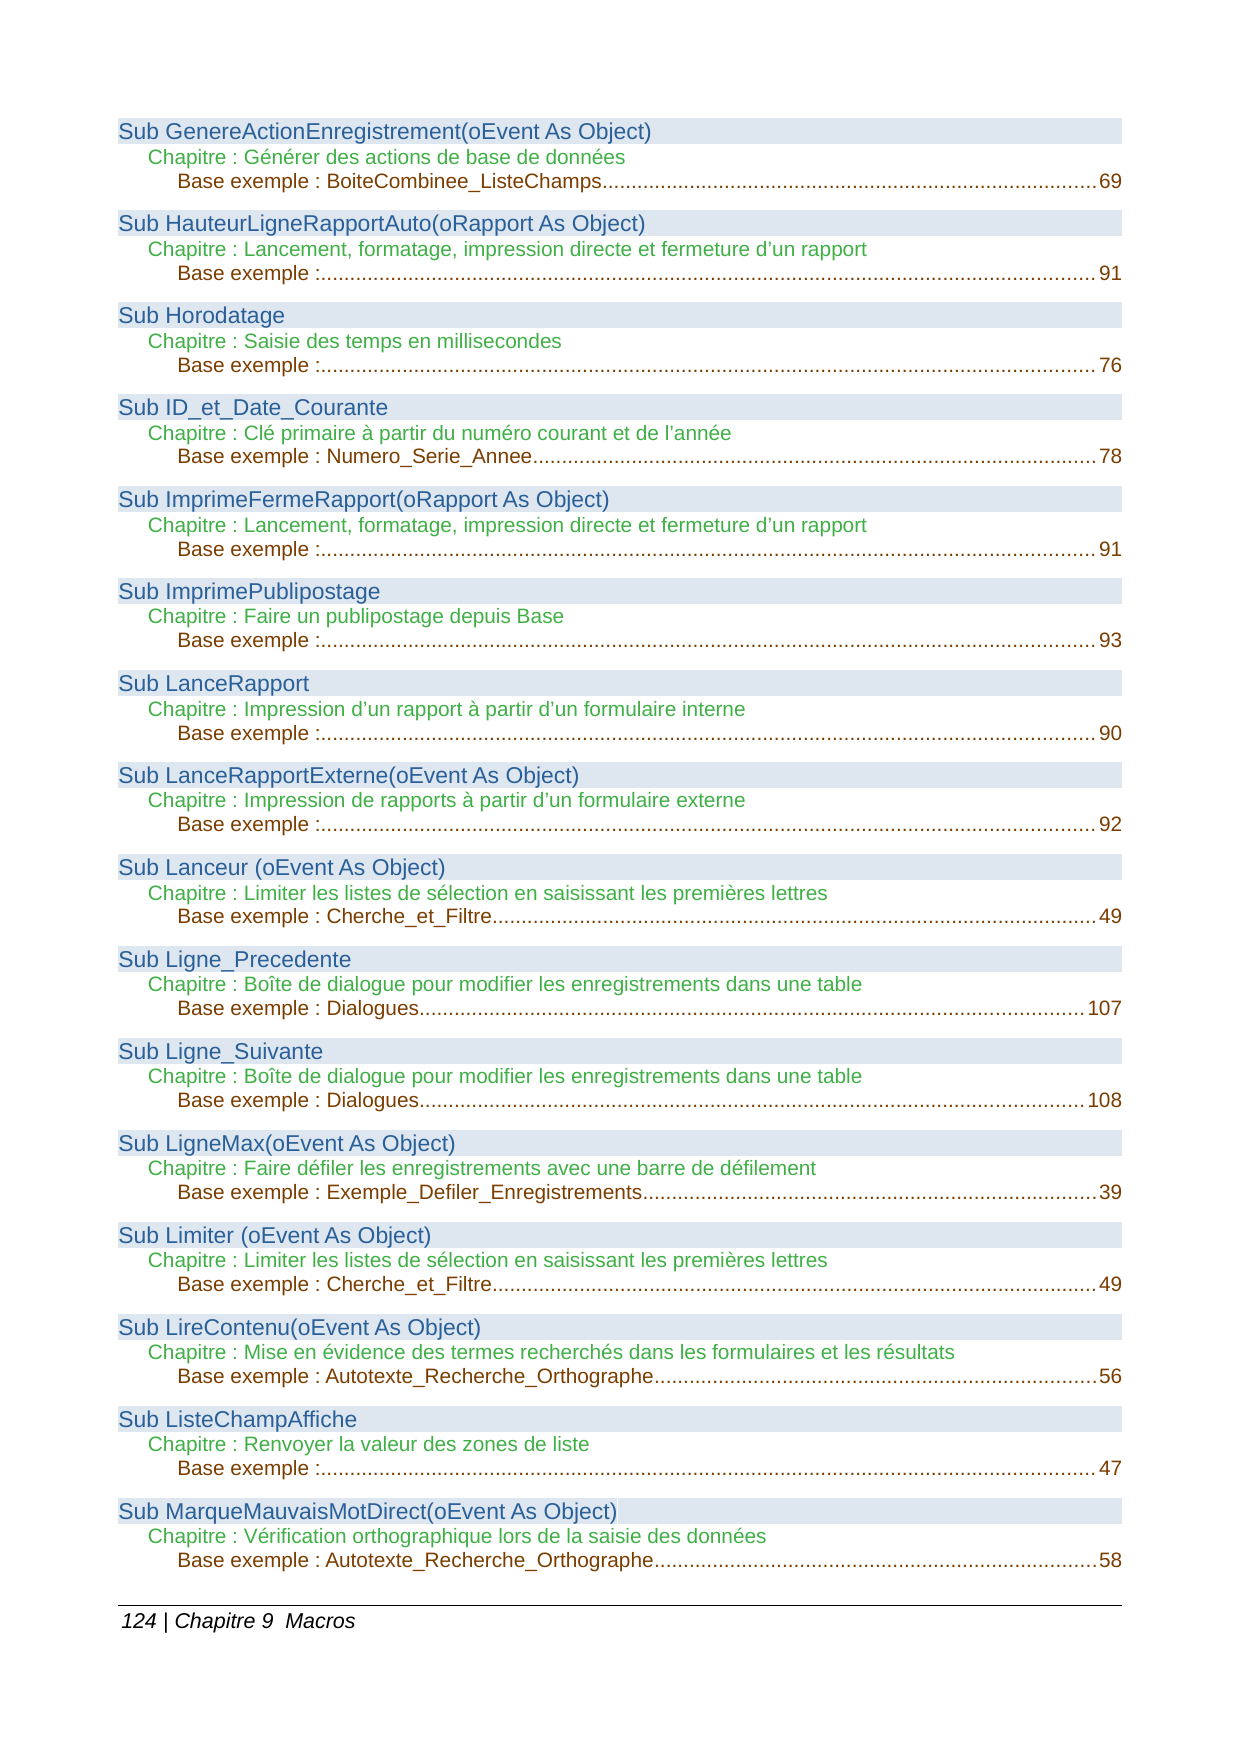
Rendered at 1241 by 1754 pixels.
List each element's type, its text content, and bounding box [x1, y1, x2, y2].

text Base exemple : 76 [177, 352, 1122, 376]
text Base exemple : Autotexte_Recherche_Orthographe 58 [177, 1548, 1122, 1572]
text Base exemple : Numero_Serie_Annee 78 [177, 444, 1122, 468]
text Chapitre : Clé primaire à partir du numéro courant et de l’année [148, 420, 1122, 444]
text Chapitre : Boîte de dialogue pour modifier les enregistrements dans une table [148, 1064, 1122, 1088]
text Base exemple : 91 [177, 260, 1122, 284]
text Chapitre : Lancement, formatage, impression directe et fermeture d’un rapport [148, 236, 1122, 260]
text Chapitre : Impression de rapports à partir d’un formulaire externe [148, 788, 1122, 812]
text Chapitre : Vérification orthographique lors de la saisie des données [148, 1524, 1122, 1548]
text Chapitre : Renvoyer la valeur des zones de liste [148, 1432, 1122, 1456]
text Chapitre : Générer des actions de base de données [148, 144, 1122, 168]
text Base exemple : 90 [177, 720, 1122, 744]
text Chapitre : Limiter les listes de sélection en saisissant les premières lettres [148, 1248, 1122, 1272]
text Chapitre : Lancement, formatage, impression directe et fermeture d’un rapport [148, 512, 1122, 536]
text Chapitre : Faire défiler les enregistrements avec une barre de défilement [148, 1156, 1122, 1180]
text Base exemple : Dialogues 108 [177, 1088, 1122, 1112]
text Base exemple : Dialogues 107 [177, 996, 1122, 1020]
text Base exemple : Exemple_Defiler_Enregistrements 39 [177, 1180, 1122, 1204]
text Chapitre : Limiter les listes de sélection en saisissant les premières lettres [148, 880, 1122, 904]
text Chapitre : Impression d’un rapport à partir d’un formulaire interne [148, 696, 1122, 720]
text Base exemple : 91 [177, 536, 1122, 560]
text Base exemple : Cherche_et_Filtre 49 [177, 904, 1122, 928]
text Base exemple : BoiteCombinee_ListeChamps 69 [177, 168, 1122, 192]
text Base exemple : Cherche_et_Filtre 49 [177, 1272, 1122, 1296]
text Chapitre : Faire un publipostage depuis Base [148, 604, 1122, 628]
text Base exemple : Autotexte_Recherche_Orthographe 56 [177, 1364, 1122, 1388]
text Base exemple : 92 [177, 812, 1122, 836]
text Chapitre : Saisie des temps en millisecondes [148, 328, 1122, 352]
text Chapitre : Boîte de dialogue pour modifier les enregistrements dans une table [148, 972, 1122, 996]
text Base exemple : 47 [177, 1456, 1122, 1480]
text Chapitre : Mise en évidence des termes recherchés dans les formulaires et les résultats [148, 1340, 1122, 1364]
text Base exemple : 93 [177, 628, 1122, 652]
